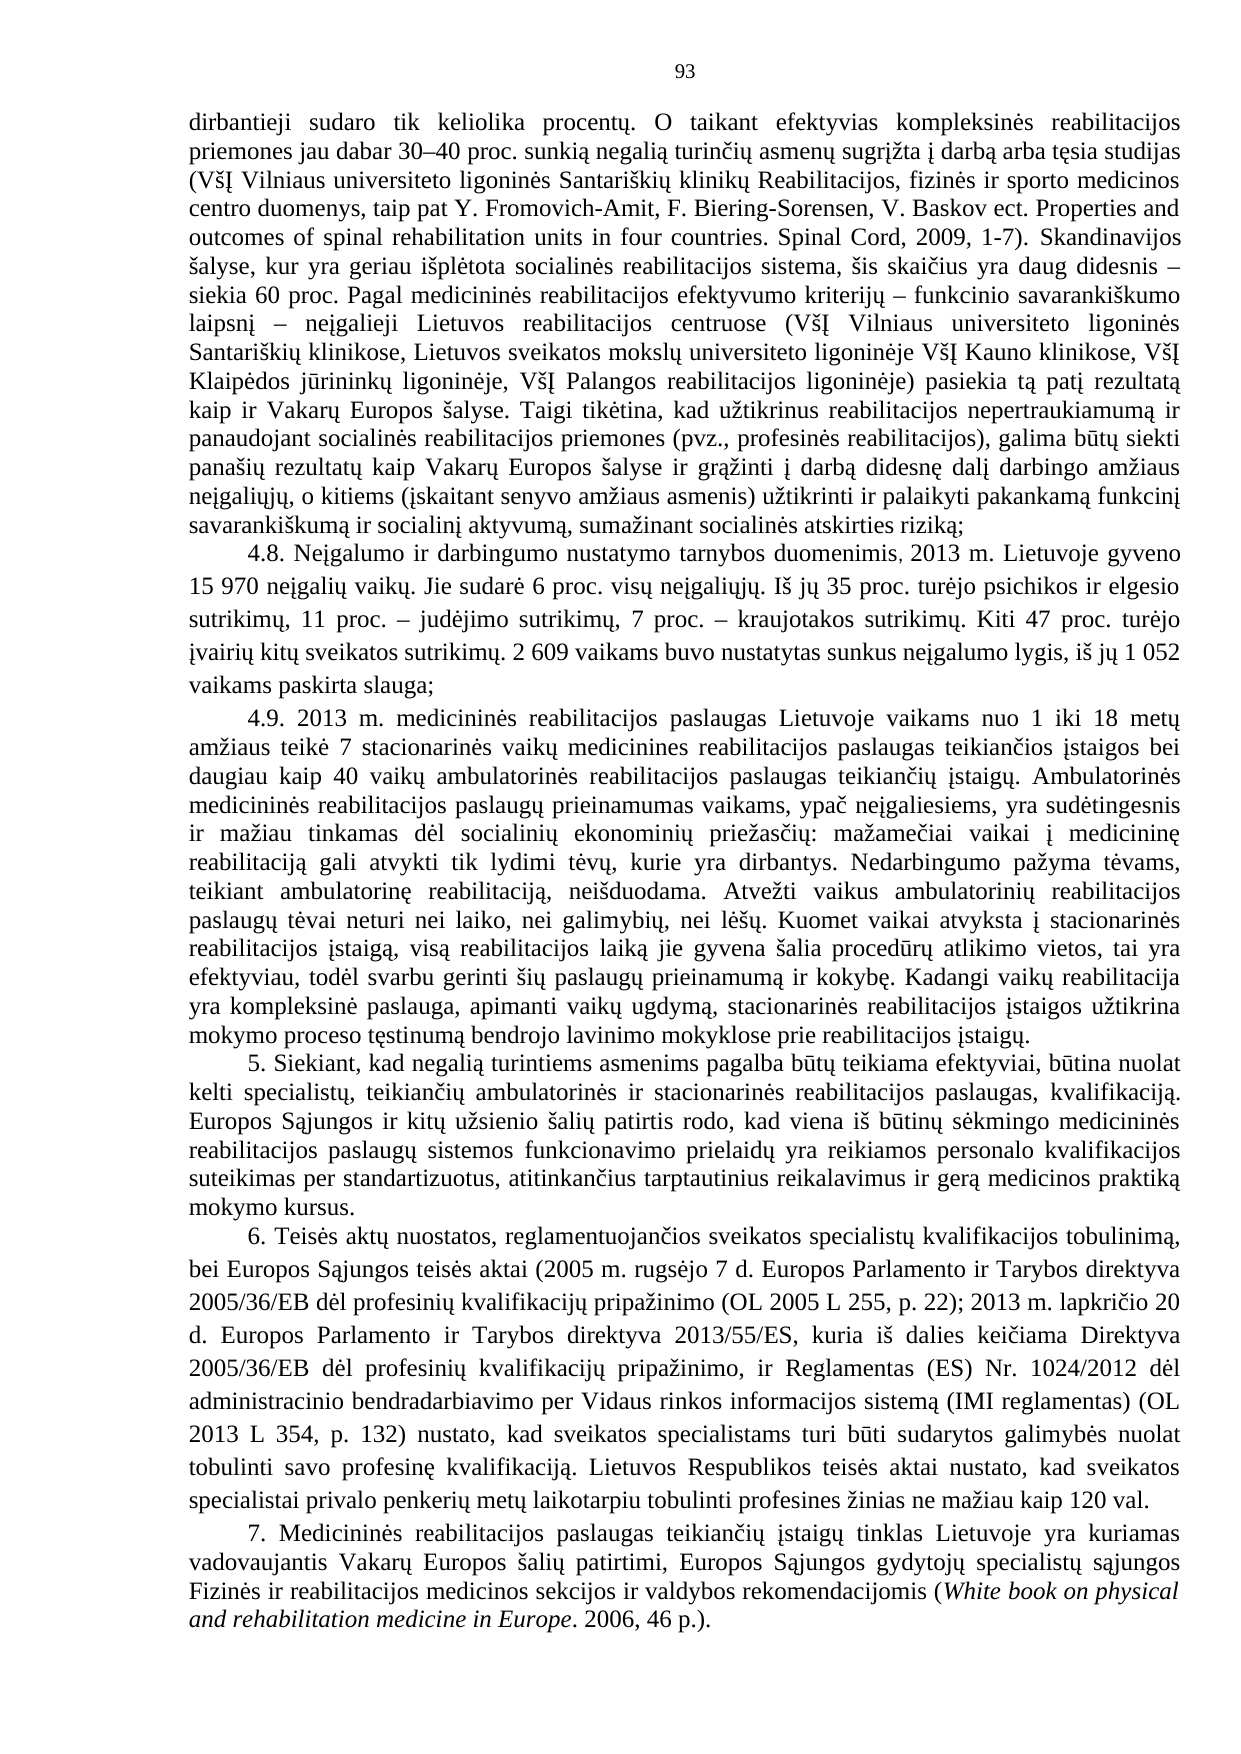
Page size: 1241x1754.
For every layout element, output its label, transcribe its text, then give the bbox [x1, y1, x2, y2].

text 4.8. Neįgalumo ir darbingumo nustatymo tarnybos duomenimis, 2013 m. Lietuvoje gyveno 15 970 neįgalių vaikų. Jie sudarė 6 proc. visų neįgaliųjų. Iš jų 35 proc. turėjo psichikos ir elgesio sutrikimų, 11 proc. – judėjimo sutrikimų, 7 proc. – kraujotakos sutrikimų. Kiti 47 proc. turėjo įvairių kitų sveikatos sutrikimų. 2 609 vaikams buvo nustatytas sunkus neįgalumo lygis, iš jų 1 052 vaikams paskirta slauga; [188, 538, 1181, 699]
text 6. Teisės aktų nuostatos, reglamentuojančios sveikatos specialistų kvalifikacijos tobulinimą, bei Europos Sąjungos teisės aktai (2005 m. rugsėjo 7 d. Europos Parlamento ir Tarybos direktyva 2005/36/EB dėl profesinių kvalifikacijų pripažinimo (OL 2005 L 255, p. 22); 2013 m. lapkričio 20 d. Europos Parlamento ir Tarybos direktyva 2013/55/ES, kuria iš dalies keičiama Direktyva 2005/36/EB dėl profesinių kvalifikacijų pripažinimo, ir Reglamentas (ES) Nr. 1024/2012 dėl administracinio bendradarbiavimo per Vidaus rinkos informacijos sistemą (IMI reglamentas) (OL 2013 L 354, p. 132) nustato, kad sveikatos specialistams turi būti sudarytos galimybės nuolat tobulinti savo profesinę kvalifikaciją. Lietuvos Respublikos teisės aktai nustato, kad sveikatos specialistai privalo penkerių metų laikotarpiu tobulinti profesines žinias ne mažiau kaip 120 val. [188, 1221, 1181, 1514]
text 7. Medicininės reabilitacijos paslaugas teikiančių įstaigų tinklas Lietuvoje yra kuriamas vadovaujantis Vakarų Europos šalių patirtimi, Europos Sąjungos gydytojų specialistų sąjungos Fizinės ir reabilitacijos medicinos sekcijos ir valdybos rekomendacijomis (White book on physical and rehabilitation medicine in Europe. 2006, 46 p.). [188, 1518, 1181, 1633]
text 5. Siekiant, kad negalią turintiems asmenims pagalba būtų teikiama efektyviai, būtina nuolat kelti specialistų, teikiančių ambulatorinės ir stacionarinės reabilitacijos paslaugas, kvalifikaciją. Europos Sąjungos ir kitų užsienio šalių patirtis rodo, kad viena iš būtinų sėkmingo medicininės reabilitacijos paslaugų sistemos funkcionavimo prielaidų yra reikiamos personalo kvalifikacijos suteikimas per standartizuotus, atitinkančius tarptautinius reikalavimus ir gerą medicinos praktiką mokymo kursus. [188, 1048, 1181, 1221]
text 4.9. 2013 m. medicininės reabilitacijos paslaugas Lietuvoje vaikams nuo 1 iki 18 metų amžiaus teikė 7 stacionarinės vaikų medicinines reabilitacijos paslaugas teikiančios įstaigos bei daugiau kaip 40 vaikų ambulatorinės reabilitacijos paslaugas teikiančių įstaigų. Ambulatorinės medicininės reabilitacijos paslaugų prieinamumas vaikams, ypač neįgaliesiems, yra sudėtingesnis ir mažiau tinkamas dėl socialinių ekonominių priežasčių: mažamečiai vaikai į medicininę reabilitaciją gali atvykti tik lydimi tėvų, kurie yra dirbantys. Nedarbingumo pažyma tėvams, teikiant ambulatorinę reabilitaciją, neišduodama. Atvežti vaikus ambulatorinių reabilitacijos paslaugų tėvai neturi nei laiko, nei galimybių, nei lėšų. Kuomet vaikai atvyksta į stacionarinės reabilitacijos įstaigą, visą reabilitacijos laiką jie gyvena šalia procedūrų atlikimo vietos, tai yra efektyviau, todėl svarbu gerinti šių paslaugų prieinamumą ir kokybę. Kadangi vaikų reabilitacija yra kompleksinė paslauga, apimanti vaikų ugdymą, stacionarinės reabilitacijos įstaigos užtikrina mokymo proceso tęstinumą bendrojo lavinimo mokyklose prie reabilitacijos įstaigų. [188, 703, 1181, 1048]
text dirbantieji sudaro tik keliolika procentų. O taikant efektyvias kompleksinės reabilitacijos priemones jau dabar 30–40 proc. sunkią negalią turinčių asmenų sugrįžta į darbą arba tęsia studijas (VšĮ Vilniaus universiteto ligoninės Santariškių klinikų Reabilitacijos, fizinės ir sporto medicinos centro duomenys, taip pat Y. Fromovich-Amit, F. Biering-Sorensen, V. Baskov ect. Properties and outcomes of spinal rehabilitation units in four countries. Spinal Cord, 2009, 1-7). Skandinavijos šalyse, kur yra geriau išplėtota socialinės reabilitacijos sistema, šis skaičius yra daug didesnis – siekia 60 proc. Pagal medicininės reabilitacijos efektyvumo kriterijų – funkcinio savarankiškumo laipsnį – neįgalieji Lietuvos reabilitacijos centruose (VšĮ Vilniaus universiteto ligoninės Santariškių klinikose, Lietuvos sveikatos mokslų universiteto ligoninėje VšĮ Kauno klinikose, VšĮ Klaipėdos jūrininkų ligoninėje, VšĮ Palangos reabilitacijos ligoninėje) pasiekia tą patį rezultatą kaip ir Vakarų Europos šalyse. Taigi tikėtina, kad užtikrinus reabilitacijos nepertraukiamumą ir panaudojant socialinės reabilitacijos priemones (pvz., profesinės reabilitacijos), galima būtų siekti panašių rezultatų kaip Vakarų Europos šalyse ir grąžinti į darbą didesnę dalį darbingo amžiaus neįgaliųjų, o kitiems (įskaitant senyvo amžiaus asmenis) užtikrinti ir palaikyti pakankamą funkcinį savarankiškumą ir socialinį aktyvumą, sumažinant socialinės atskirties riziką; [188, 107, 1181, 538]
